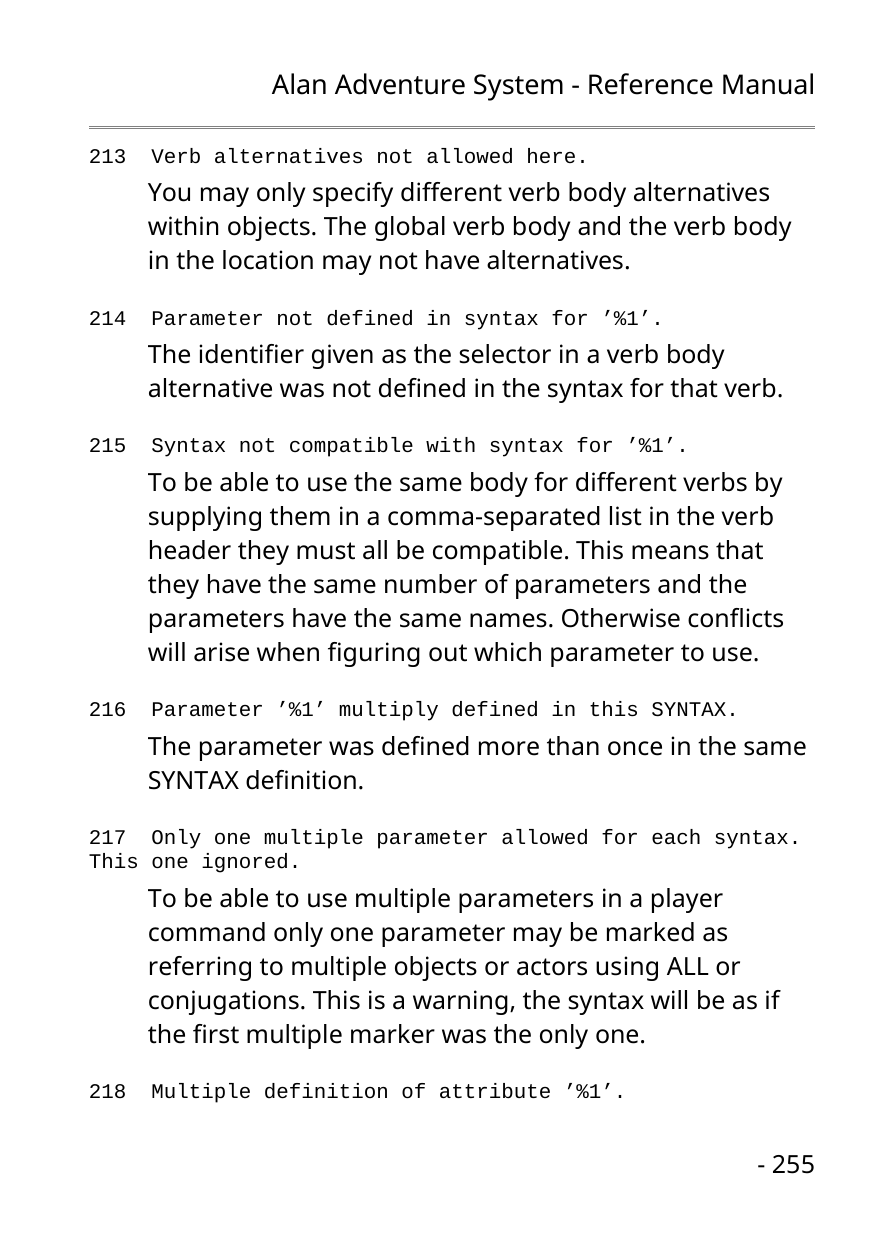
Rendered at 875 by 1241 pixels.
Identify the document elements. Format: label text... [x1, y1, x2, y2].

text 214 Parameter not defined in syntax for ’%1’. [88, 307, 815, 331]
text 217 Only one multiple parameter allowed for each syntax. This one ignored. [88, 827, 815, 875]
text 216 Parameter ’%1’ multiply defined in this SYNTAX. [88, 699, 815, 723]
text 218 Multiple definition of attribute ’%1’. [88, 1081, 815, 1105]
text To be able to use the same body for different verbs by supplying them in a comma-separated list in the verb header they must all be compat­ible. This means that they have the same number of parameters and the parameters have the same names. Otherwise conflicts will arise when figuring out which parameter to use. [148, 465, 815, 669]
text 213 Verb alternatives not allowed here. [88, 146, 815, 169]
text 215 Syntax not compatible with syntax for ’%1’. [88, 435, 815, 459]
text The parameter was defined more than once in the same SYNTAX def­inition. [148, 729, 815, 797]
text To be able to use multiple parameters in a player command only one parameter may be marked as referring to multiple objects or actors us­ing ALL or conjugations. This is a warning, the syntax will be as if the first multiple marker was the only one. [148, 881, 815, 1051]
text You may only specify different verb body alternatives within objects. The global verb body and the verb body in the location may not have alternatives. [148, 175, 815, 277]
text The identifier given as the selector in a verb body alternative was not defined in the syntax for that verb. [148, 337, 815, 405]
